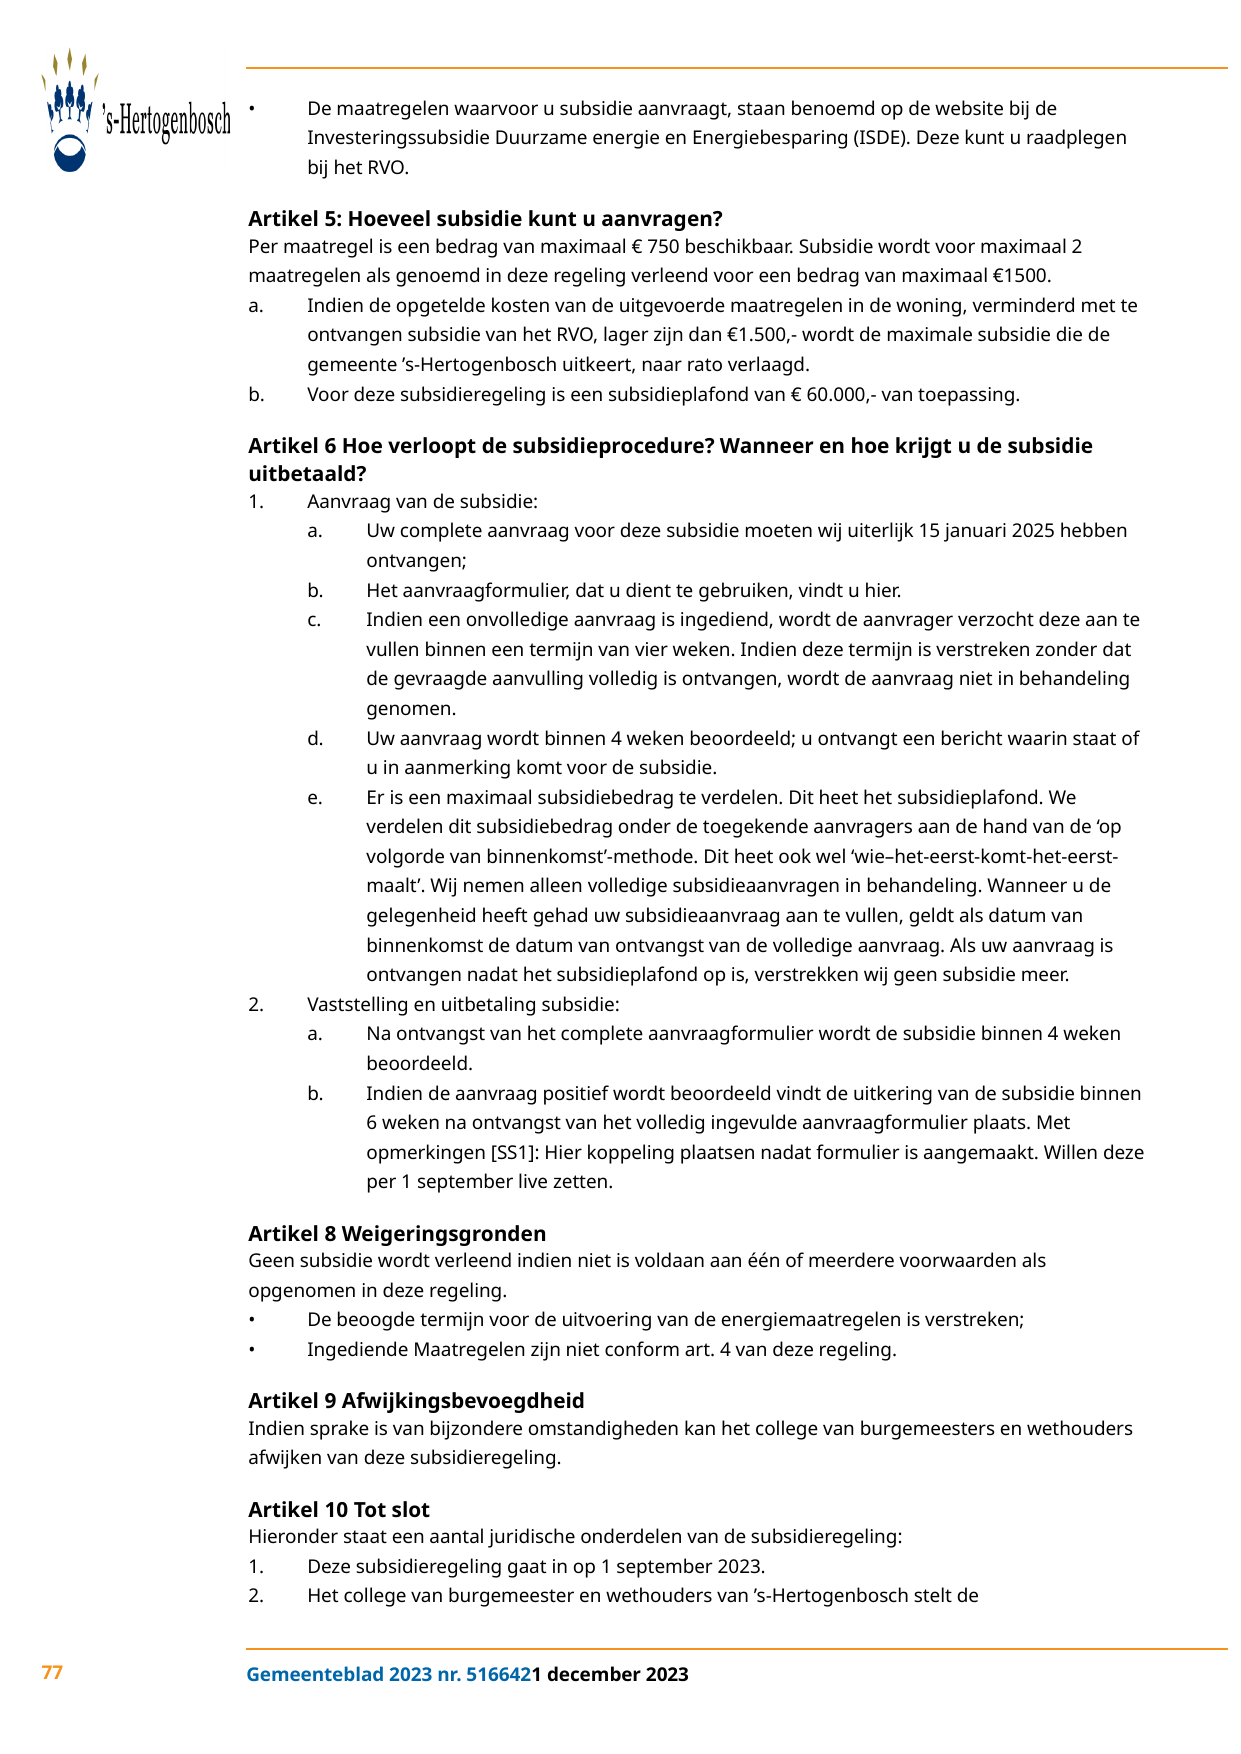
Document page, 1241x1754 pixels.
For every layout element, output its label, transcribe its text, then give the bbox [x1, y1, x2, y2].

text Artikel 5: Hoeveel subsidie kunt u aanvragen? [248, 204, 1152, 233]
list Deze subsidieregeling gaat in op 1 september 2023. [248, 1553, 1152, 1579]
list Na ontvangst van het complete aanvraagformulier wordt de subsidie binnen 4 weken beoordeeld. [307, 1021, 1152, 1076]
picture [41, 47, 231, 172]
list Indien de opgetelde kosten van de uitgevoerde maatregelen in de woning, verminderd met te ontvangen subsidie van het RVO, lager zijn dan €1.500,- wordt de maximale subsidie die de gemeente ’s-Hertogenbosch uitkeert, naar rato verlaagd. [248, 292, 1152, 377]
list Indien de aanvraag positief wordt beoordeeld vindt de uitkering van de subsidie binnen 6 weken na ontvangst van het volledig ingevulde aanvraagformulier plaats. Met opmerkingen [SS1]: Hier koppeling plaatsen nadat formulier is aangemaakt. Willen deze per 1 september live zetten. [307, 1080, 1152, 1194]
list Voor deze subsidieregeling is een subsidieplafond van € 60.000,- van toepassing. [248, 381, 1152, 406]
list De maatregelen waarvoor u subsidie aanvraagt, staan benoemd op de website bij de Investeringssubsidie Duurzame energie en Energiebesparing (ISDE). Deze kunt u raadplegen bij het RVO. [248, 95, 1152, 180]
list Het college van burgemeester en wethouders van ’s-Hertogenbosch stelt de [248, 1582, 1152, 1608]
text Artikel 9 Afwijkingsbevoegdheid [248, 1386, 1152, 1415]
text Hieronder staat een aantal juridische onderdelen van de subsidieregeling: [248, 1523, 1152, 1549]
list De beoogde termijn voor de uitvoering van de energiemaatregelen is verstreken; [248, 1306, 1152, 1332]
text Per maatregel is een bedrag van maximaal € 750 beschikbaar. Subsidie wordt voor maximaal 2 maatregelen als genoemd in deze regeling verleend voor een bedrag van maximaal €1500. [248, 233, 1152, 288]
list Aanvraag van de subsidie: [248, 488, 1152, 514]
list Het aanvraagformulier, dat u dient te gebruiken, vindt u hier. [307, 577, 1152, 602]
text Artikel 10 Tot slot [248, 1495, 1152, 1523]
list Er is een maximaal subsidiebedrag te verdelen. Dit heet het subsidieplafond. We verdelen dit subsidiebedrag onder de toegekende aanvragers aan de hand van de ‘op volgorde van binnenkomst’-methode. Dit heet ook wel ‘wie–het-eerst-komt-het-eerst-maalt’. Wij nemen alleen volledige subsidieaanvragen in behandeling. Wanneer u de gelegenheid heeft gehad uw subsidieaanvraag aan te vullen, geldt als datum van binnenkomst de datum van ontvangst van de volledige aanvraag. Als uw aanvraag is ontvangen nadat het subsidieplafond op is, verstrekken wij geen subsidie meer. [307, 784, 1152, 987]
list Ingediende Maatregelen zijn niet conform art. 4 van deze regeling. [248, 1336, 1152, 1362]
list Uw complete aanvraag voor deze subsidie moeten wij uiterlijk 15 januari 2025 hebben ontvangen; [307, 518, 1152, 573]
text Indien sprake is van bijzondere omstandigheden kan het college van burgemeesters en wethouders afwijken van deze subsidieregeling. [248, 1415, 1152, 1470]
list Vaststelling en uitbetaling subsidie: [248, 991, 1152, 1017]
text Artikel 6 Hoe verloopt de subsidieprocedure? Wanneer en hoe krijgt u de subsidie uitbetaald? [248, 431, 1152, 488]
list Indien een onvolledige aanvraag is ingediend, wordt de aanvrager verzocht deze aan te vullen binnen een termijn van vier weken. Indien deze termijn is verstreken zonder dat de gevraagde aanvulling volledig is ontvangen, wordt de aanvraag niet in behandeling genomen. [307, 606, 1152, 721]
text Geen subsidie wordt verleend indien niet is voldaan aan één of meerdere voorwaarden als opgenomen in deze regeling. [248, 1247, 1152, 1303]
list Uw aanvraag wordt binnen 4 weken beoordeeld; u ontvangt een bericht waarin staat of u in aanmerking komt voor de subsidie. [307, 725, 1152, 780]
text Artikel 8 Weigeringsgronden [248, 1219, 1152, 1247]
